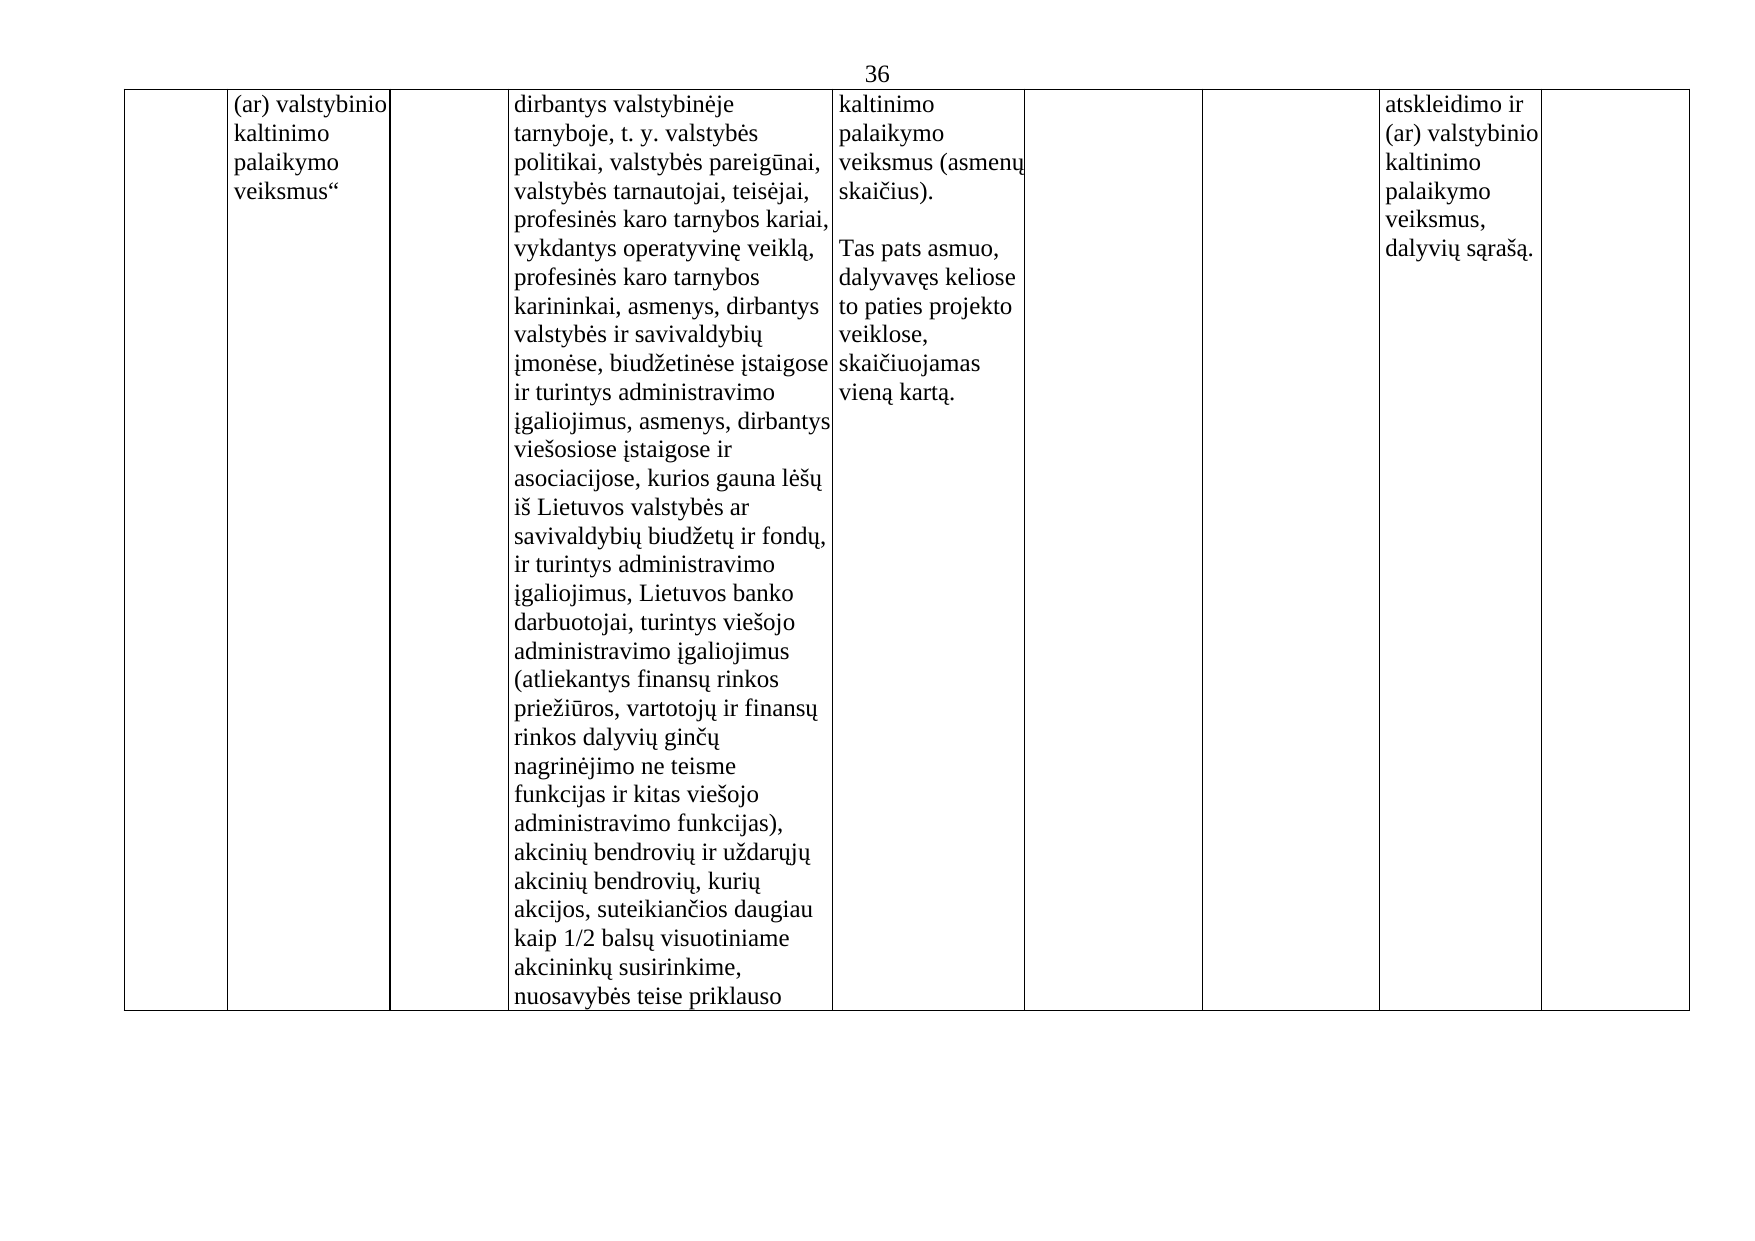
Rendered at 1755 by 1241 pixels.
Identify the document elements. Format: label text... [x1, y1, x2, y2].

table_cell atskleidimo ir (ar) valstybinio kaltinimo palaikymo veiksmus, dalyvių sąrašą. [1380, 90, 1541, 1009]
table_cell (ar) valstybinio kaltinimo palaikymo veiksmus“ [228, 90, 389, 1009]
table_cell dirbantys valstybinėje tarnyboje, t. y. valstybės politikai, valstybės pareigūnai, valstybės tarnautojai, teisėjai, profesinės karo tarnybos kariai, vykdantys operatyvinę veiklą, profesinės karo tarnybos karininkai, asmenys, dirbantys valstybės ir savivaldybių įmonėse, biudžetinėse įstaigose ir turintys administravimo įgaliojimus, asmenys, dirbantys viešosiose įstaigose ir asociacijose, kurios gauna lėšų iš Lietuvos valstybės ar savivaldybių biudžetų ir fondų, ir turintys administravimo įgaliojimus, Lietuvos banko darbuotojai, turintys viešojo administravimo įgaliojimus (atliekantys finansų rinkos priežiūros, vartotojų ir finansų rinkos dalyvių ginčų nagrinėjimo ne teisme funkcijas ir kitas viešojo administravimo funkcijas), akcinių bendrovių ir uždarųjų akcinių bendrovių, kurių akcijos, suteikiančios daugiau kaip 1/2 balsų visuotiniame akcininkų susirinkime, nuosavybės teise priklauso [509, 90, 832, 1009]
table_cell [1542, 90, 1689, 1009]
table_cell [391, 90, 508, 1009]
table_cell [125, 90, 227, 1009]
table_cell [1203, 90, 1379, 1009]
table_cell [1025, 90, 1202, 1009]
table_cell kaltinimo palaikymo veiksmus (asmenų skaičius). Tas pats asmuo, dalyvavęs keliose to paties projekto veiklose, skaičiuojamas vieną kartą. [833, 90, 1024, 1009]
